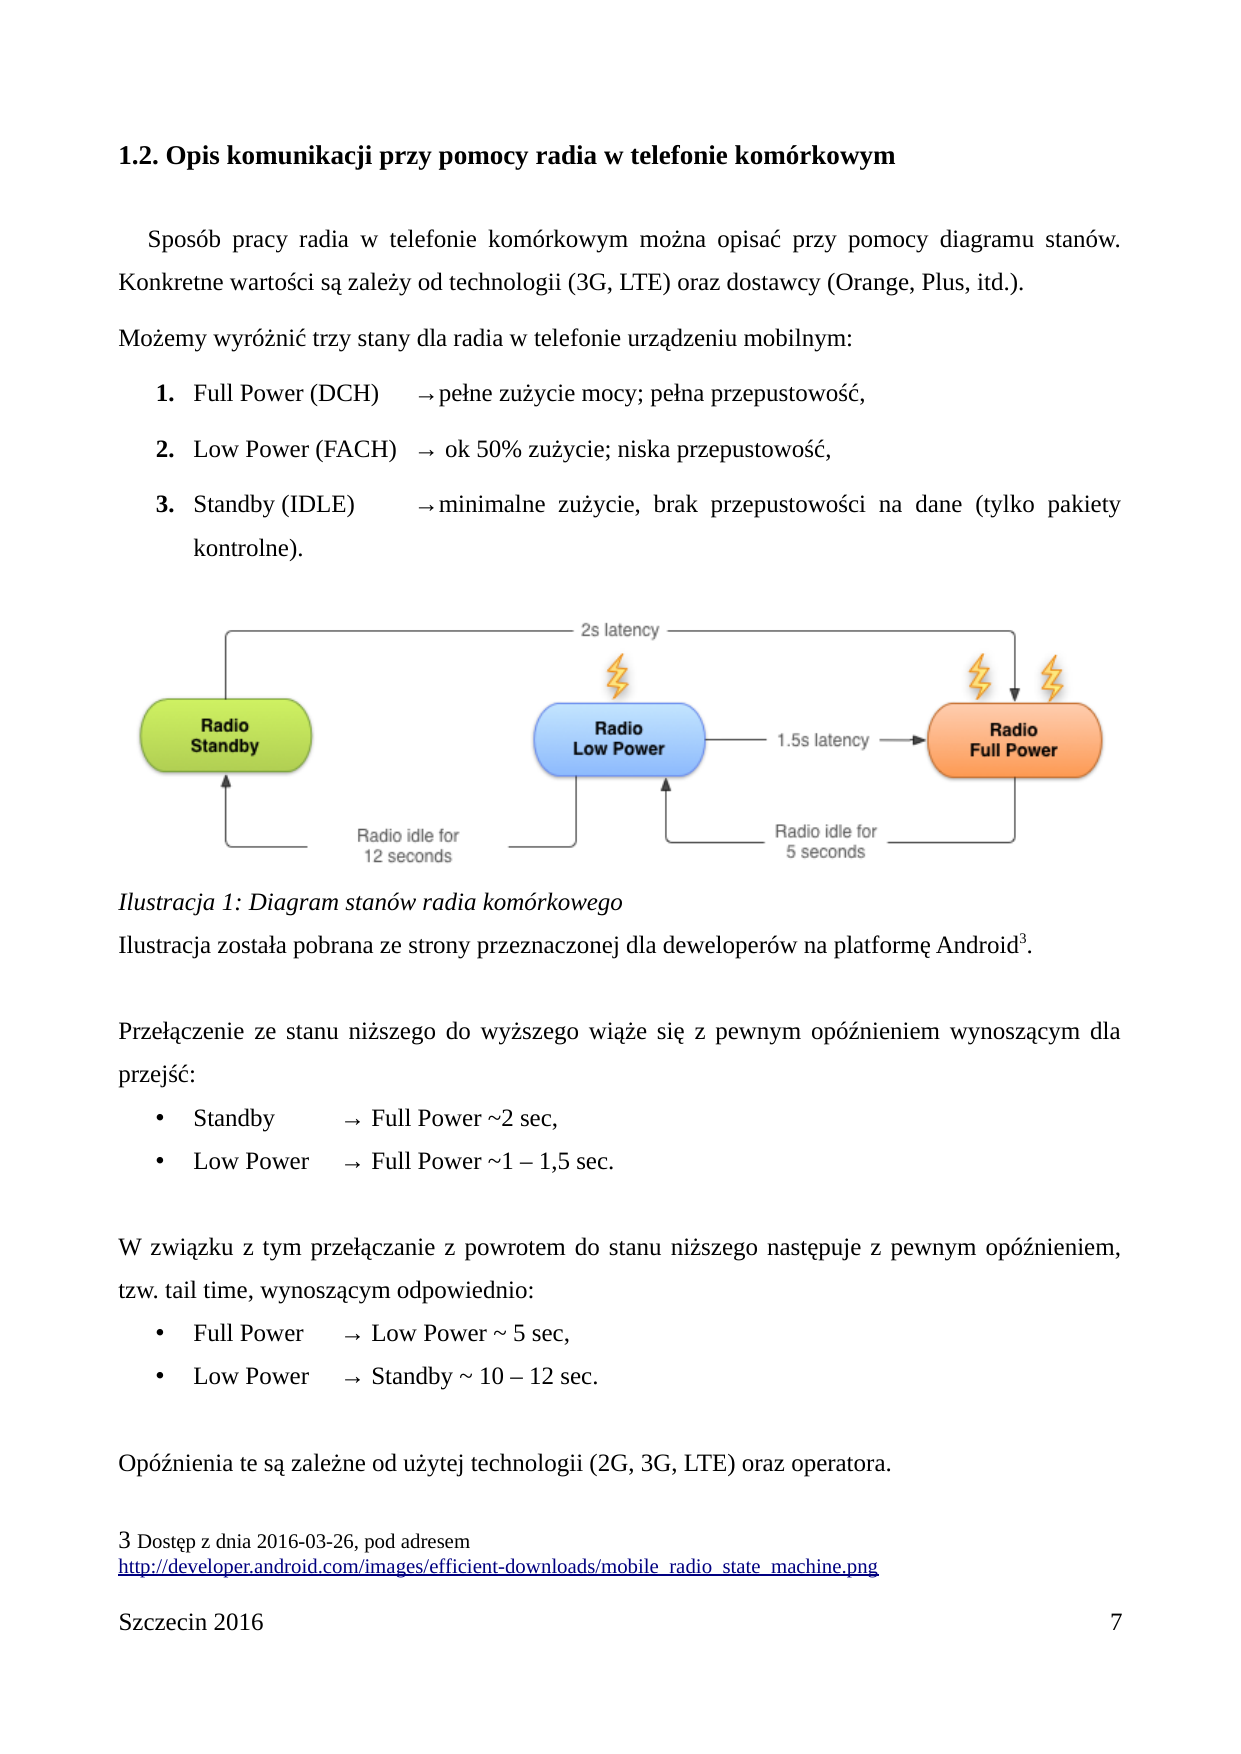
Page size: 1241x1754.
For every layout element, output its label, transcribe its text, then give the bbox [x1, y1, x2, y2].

subtitle Low Power → Standby ~ 10 – 12 sec. [156, 1361, 1122, 1390]
subtitle Dostęp z dnia 2016-03-26, pod adresem http://developer.android.com/images/efficient-downloads/mobile_radio_state_machine.png [118, 1525, 1122, 1578]
list Standby (IDLE) →minimalne zużycie, brak przepustowości na dane (tylko pakiety kontrolne). [156, 489, 1122, 561]
subtitle Opóźnienia te są zależne od użytej technologii (2G, 3G, LTE) oraz operatora. [118, 1448, 1122, 1476]
subtitle W związku z tym przełączanie z powrotem do stanu niższego następuje z pewnym opóźnieniem, tzw. tail time, wynoszącym odpowiednio: [118, 1232, 1122, 1304]
subtitle Low Power → Full Power ~1 – 1,5 sec. [156, 1146, 1122, 1174]
list Low Power (FACH) → ok 50% zużycie; niska przepustowość, [156, 434, 1122, 463]
text Ilustracja 1: Diagram stanów radia komórkowego [118, 887, 1122, 916]
subtitle Standby → Full Power ~2 sec, [156, 1103, 1122, 1131]
subtitle 1.2. Opis komunikacji przy pomocy radia w telefonie komórkowym [118, 139, 1122, 170]
subtitle [118, 588, 1122, 600]
list Full Power (DCH) →pełne zużycie mocy; pełna przepustowość, [156, 378, 1122, 407]
picture [118, 600, 1123, 887]
subtitle Ilustracja została pobrana ze strony przeznaczonej dla deweloperów na platformę Android. [118, 916, 1122, 959]
subtitle Full Power → Low Power ~ 5 sec, [156, 1318, 1122, 1347]
text Sposób pracy radia w telefonie komórkowym można opisać przy pomocy diagramu stanów. Konkretne wartości są zależy od technologii (3G, LTE) oraz dostawcy (Orange, Plus, itd.). [118, 224, 1122, 296]
text Możemy wyróżnić trzy stany dla radia w telefonie urządzeniu mobilnym: [118, 323, 1122, 351]
subtitle Przełączenie ze stanu niższego do wyższego wiąże się z pewnym opóźnieniem wynoszącym dla przejść: [118, 1016, 1122, 1088]
